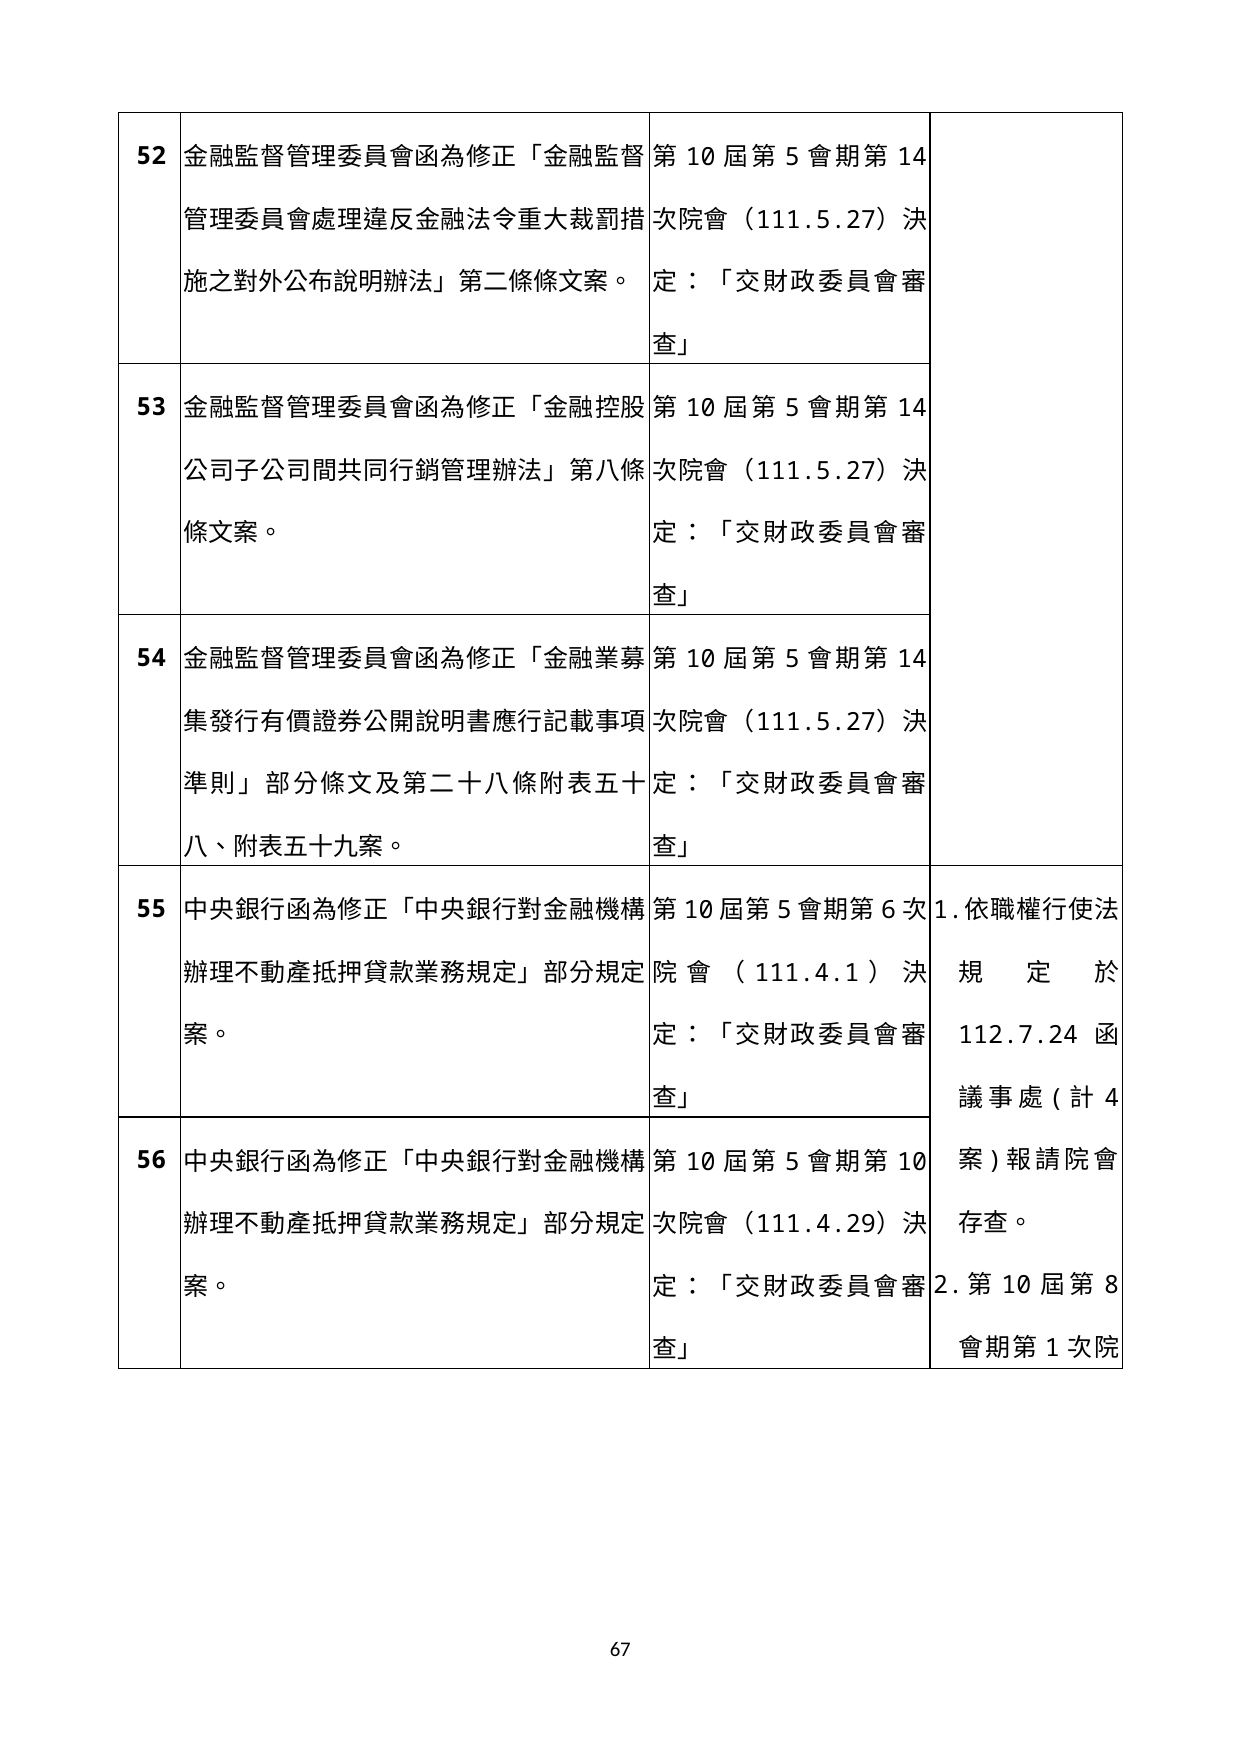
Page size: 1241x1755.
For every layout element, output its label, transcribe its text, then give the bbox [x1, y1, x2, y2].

table_cell 中央銀行函為修正「中央銀行對金融機構辦理不動產抵押貸款業務規定」部分規定案。 [181, 1118, 649, 1367]
table_cell 56 [119, 1118, 180, 1367]
table_cell 第10屆第5會期第14次院會（111.5.27）決定：「交財政委員會審查」 [650, 364, 929, 614]
table_cell 1.依職權行使法規定於112.7.24函議事處(計4案)報請院會存查。 2.第10屆第8會期第1次院 [931, 866, 1122, 1367]
table_cell 金融監督管理委員會函為修正「金融控股公司子公司間共同行銷管理辦法」第八條條文案。 [181, 364, 649, 614]
table_cell [931, 113, 1122, 865]
table_cell 金融監督管理委員會函為修正「金融業募集發行有價證券公開說明書應行記載事項準則」部分條文及第二十八條附表五十八、附表五十九案。 [181, 615, 649, 865]
table_cell 第10屆第5會期第6次院會（111.4.1）決定：「交財政委員會審查」 [650, 866, 929, 1116]
table_cell 中央銀行函為修正「中央銀行對金融機構辦理不動產抵押貸款業務規定」部分規定案。 [181, 866, 649, 1116]
table_cell 55 [119, 866, 180, 1116]
table_cell 第10屆第5會期第14次院會（111.5.27）決定：「交財政委員會審查」 [650, 615, 929, 865]
table_cell 第10屆第5會期第14次院會（111.5.27）決定：「交財政委員會審查」 [650, 113, 929, 363]
table_cell 53 [119, 364, 180, 614]
table_cell 第10屆第5會期第10次院會（111.4.29）決定：「交財政委員會審查」 [650, 1118, 929, 1367]
table_cell 54 [119, 615, 180, 865]
table_cell 金融監督管理委員會函為修正「金融監督管理委員會處理違反金融法令重大裁罰措施之對外公布說明辦法」第二條條文案。 [181, 113, 649, 363]
table_cell 52 [119, 113, 180, 363]
